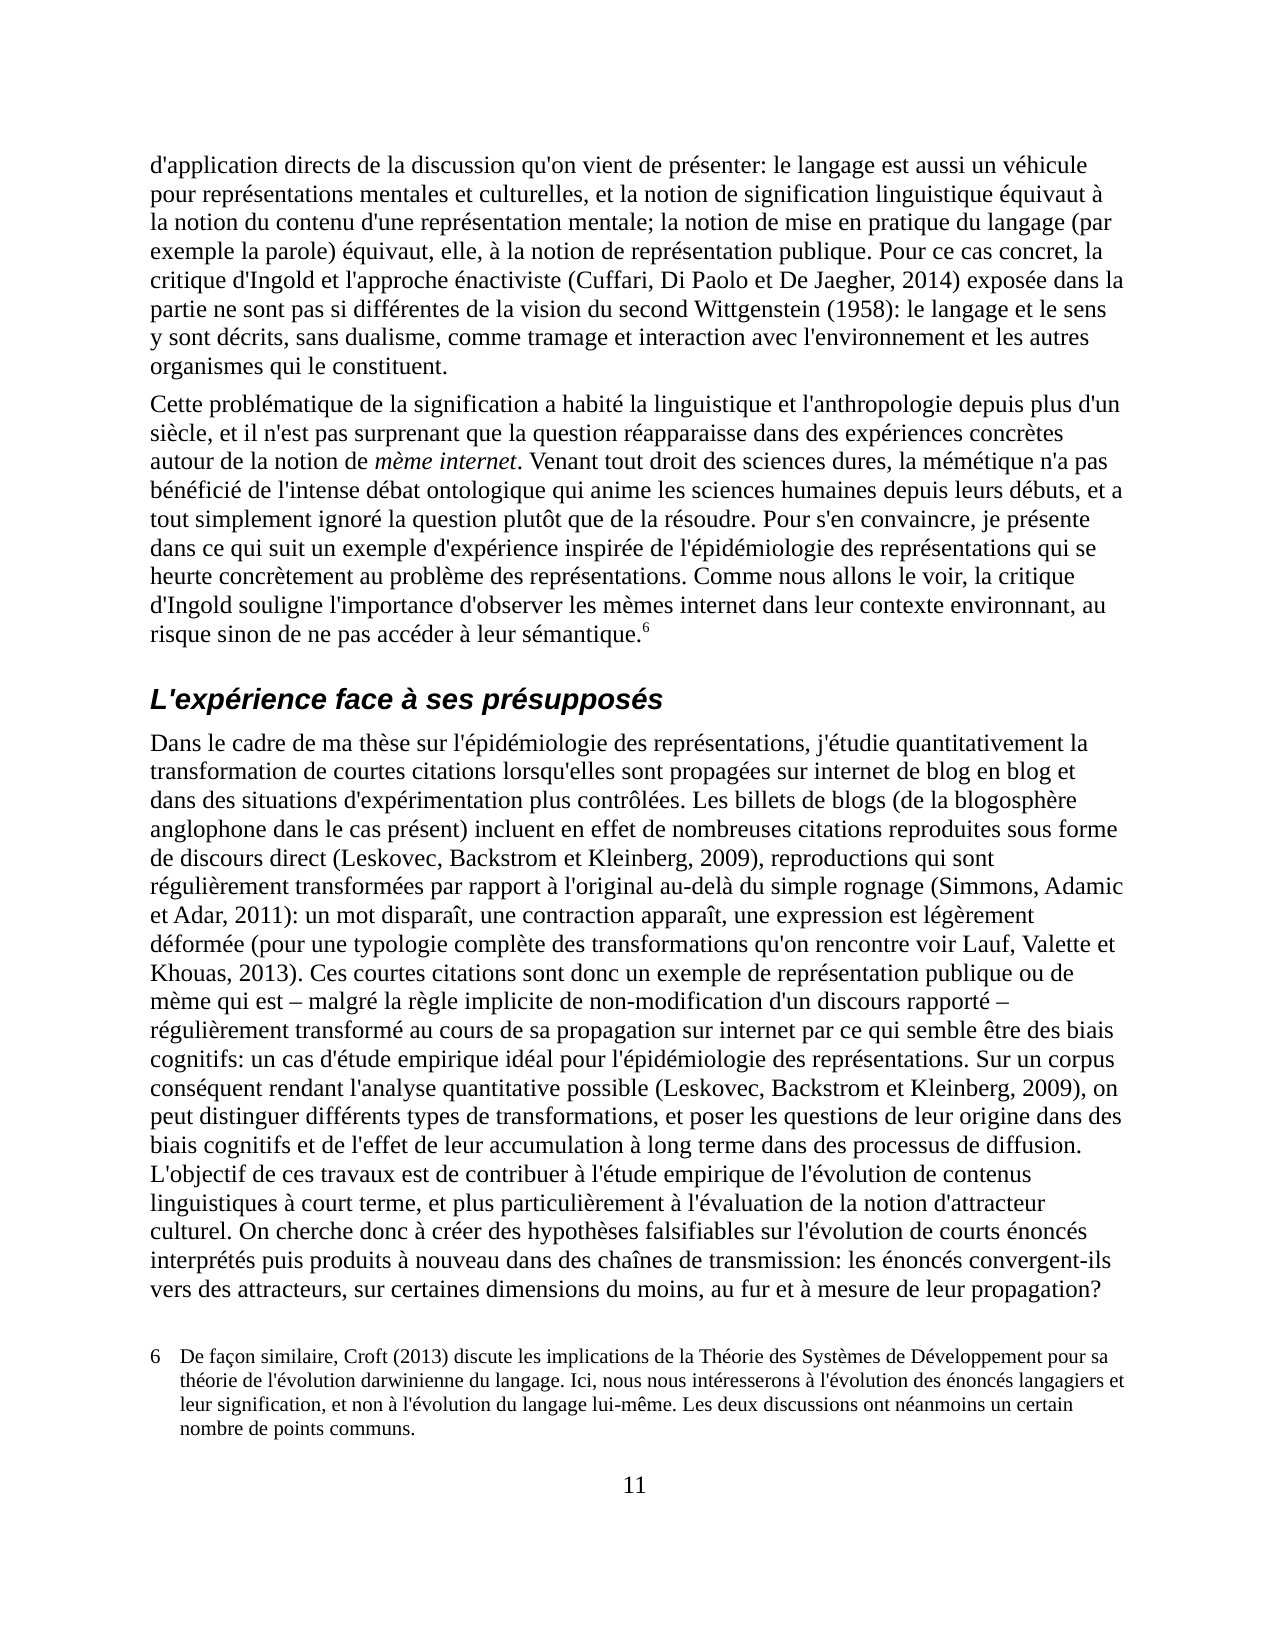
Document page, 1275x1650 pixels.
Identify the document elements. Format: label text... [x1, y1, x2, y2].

text Cette problématique de la signification a habité la linguistique et l'anthropologie depuis plus d'un siècle, et il n'est pas surprenant que la question réapparaisse dans des expériences concrètes autour de la notion de mème internet. Venant tout droit des sciences dures, la mémétique n'a pas bénéficié de l'intense débat ontologique qui anime les sciences humaines depuis leurs débuts, et a tout simplement ignoré la question plutôt que de la résoudre. Pour s'en convaincre, je présente dans ce qui suit un exemple d'expérience inspirée de l'épidémiologie des représentations qui se heurte concrètement au problème des représentations. Comme nous allons le voir, la critique d'Ingold souligne l'importance d'observer les mèmes internet dans leur contexte environnant, au risque sinon de ne pas accéder à leur sémantique. [150, 389, 1125, 648]
text De façon similaire, Croft (2013) discute les implications de la Théorie des Systèmes de Développement pour sa théorie de l'évolution darwinienne du langage. Ici, nous nous intéresserons à l'évolution des énoncés langagiers et leur signification, et non à l'évolution du langage lui-même. Les deux discussions ont néanmoins un certain nombre de points communs. [150, 1344, 1125, 1440]
text d'application directs de la discussion qu'on vient de présenter: le langage est aussi un véhicule pour représentations mentales et culturelles, et la notion de signification linguistique équivaut à la notion du contenu d'une représentation mentale; la notion de mise en pratique du langage (par exemple la parole) équivaut, elle, à la notion de représentation publique. Pour ce cas concret, la critique d'Ingold et l'approche énactiviste (Cuffari, Di Paolo et De Jaegher, 2014) exposée dans la partie ne sont pas si différentes de la vision du second Wittgenstein (1958): le langage et le sens y sont décrits, sans dualisme, comme tramage et interaction avec l'environnement et les autres organismes qui le constituent. [150, 150, 1125, 380]
subtitle L'expérience face à ses présupposés [150, 682, 1125, 715]
text Dans le cadre de ma thèse sur l'épidémiologie des représentations, j'étudie quantitativement la transformation de courtes citations lorsqu'elles sont propagées sur internet de blog en blog et dans des situations d'expérimentation plus contrôlées. Les billets de blogs (de la blogosphère anglophone dans le cas présent) incluent en effet de nombreuses citations reproduites sous forme de discours direct (Leskovec, Backstrom et Kleinberg, 2009), reproductions qui sont régulièrement transformées par rapport à l'original au-delà du simple rognage (Simmons, Adamic et Adar, 2011): un mot disparaît, une contraction apparaît, une expression est légèrement déformée (pour une typologie complète des transformations qu'on rencontre voir Lauf, Valette et Khouas, 2013). Ces courtes citations sont donc un exemple de représentation publique ou de mème qui est – malgré la règle implicite de non-modification d'un discours rapporté – régulièrement transformé au cours de sa propagation sur internet par ce qui semble être des biais cognitifs: un cas d'étude empirique idéal pour l'épidémiologie des représentations. Sur un corpus conséquent rendant l'analyse quantitative possible (Leskovec, Backstrom et Kleinberg, 2009), on peut distinguer différents types de transformations, et poser les questions de leur origine dans des biais cognitifs et de l'effet de leur accumulation à long terme dans des processus de diffusion. L'objectif de ces travaux est de contribuer à l'étude empirique de l'évolution de contenus linguistiques à court terme, et plus particulièrement à l'évaluation de la notion d'attracteur culturel. On cherche donc à créer des hypothèses falsifiables sur l'évolution de courts énoncés interprétés puis produits à nouveau dans des chaînes de transmission: les énoncés convergent-ils vers des attracteurs, sur certaines dimensions du moins, au fur et à mesure de leur propagation? [150, 728, 1125, 1303]
